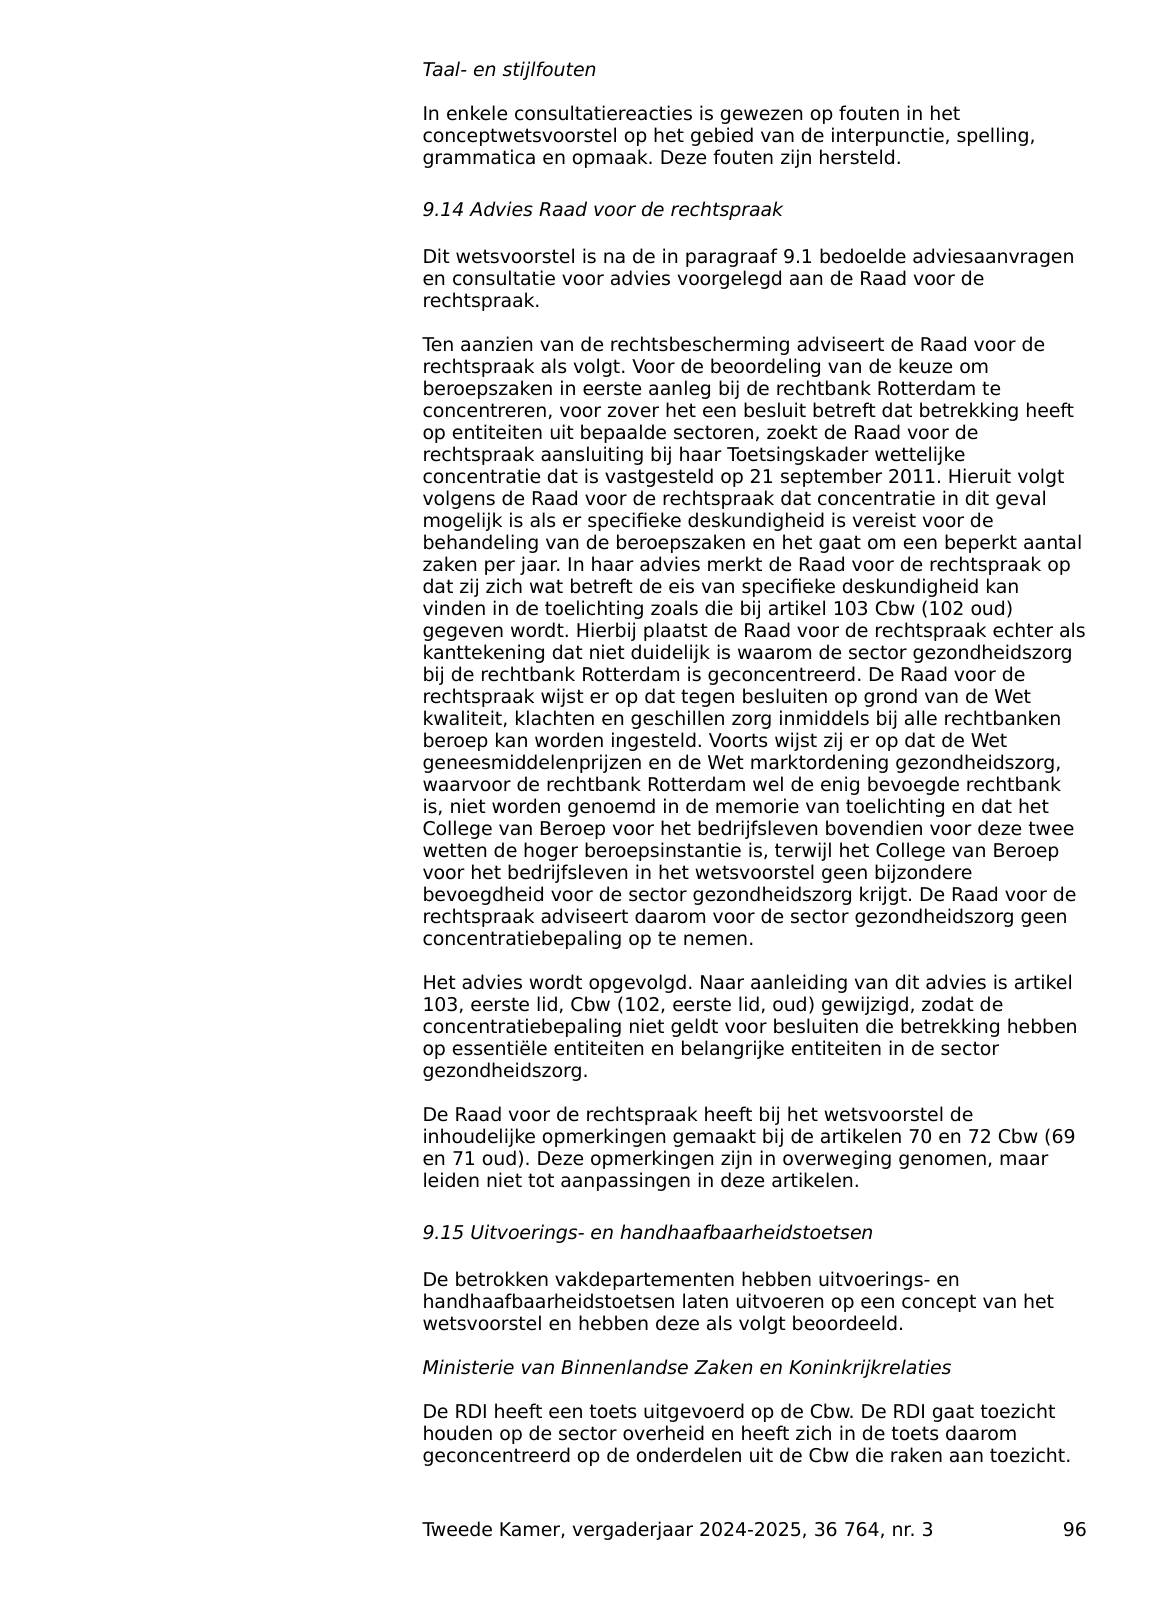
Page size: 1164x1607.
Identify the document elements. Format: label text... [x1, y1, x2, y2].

text De betrokken vakdepartementen hebben uitvoerings- en handhaafbaarheidstoetsen laten uitvoeren op een concept van het wetsvoorstel en hebben deze als volgt beoordeeld. [422, 1269, 1087, 1335]
text Dit wetsvoorstel is na de in paragraaf 9.1 bedoelde adviesaanvragen en consultatie voor advies voorgelegd aan de Raad voor de rechtspraak. [422, 246, 1087, 312]
text In enkele consultatiereacties is gewezen op fouten in het conceptwetsvoorstel op het gebied van de interpunctie, spelling, grammatica en opmaak. Deze fouten zijn hersteld. [422, 103, 1087, 169]
subtitle Ministerie van Binnenlandse Zaken en Koninkrijkrelaties [422, 1357, 1087, 1379]
text De RDI heeft een toets uitgevoerd op de Cbw. De RDI gaat toezicht houden op de sector overheid en heeft zich in de toets daarom geconcentreerd op de onderdelen uit de Cbw die raken aan toezicht. [422, 1401, 1087, 1467]
text Ten aanzien van de rechtsbescherming adviseert de Raad voor de rechtspraak als volgt. Voor de beoordeling van de keuze om beroepszaken in eerste aanleg bij de rechtbank Rotterdam te concentreren, voor zover het een besluit betreft dat betrekking heeft op entiteiten uit bepaalde sectoren, zoekt de Raad voor de rechtspraak aansluiting bij haar Toetsingskader wettelijke concentratie dat is vastgesteld op 21 september 2011. Hieruit volgt volgens de Raad voor de rechtspraak dat concentratie in dit geval mogelijk is als er specifieke deskundigheid is vereist voor de behandeling van de beroepszaken en het gaat om een beperkt aantal zaken per jaar. In haar advies merkt de Raad voor de rechtspraak op dat zij zich wat betreft de eis van specifieke deskundigheid kan vinden in de toelichting zoals die bij artikel 103 Cbw (102 oud) gegeven wordt. Hierbij plaatst de Raad voor de rechtspraak echter als kanttekening dat niet duidelijk is waarom de sector gezondheidszorg bij de rechtbank Rotterdam is geconcentreerd. De Raad voor de rechtspraak wijst er op dat tegen besluiten op grond van de Wet kwaliteit, klachten en geschillen zorg inmiddels bij alle rechtbanken beroep kan worden ingesteld. Voorts wijst zij er op dat de Wet geneesmiddelenprijzen en de Wet marktordening gezondheidszorg, waarvoor de rechtbank Rotterdam wel de enig bevoegde rechtbank is, niet worden genoemd in de memorie van toelichting en dat het College van Beroep voor het bedrijfsleven bovendien voor deze twee wetten de hoger beroepsinstantie is, terwijl het College van Beroep voor het bedrijfsleven in het wetsvoorstel geen bijzondere bevoegdheid voor de sector gezondheidszorg krijgt. De Raad voor de rechtspraak adviseert daarom voor de sector gezondheidszorg geen concentratiebepaling op te nemen. [422, 334, 1087, 950]
text De Raad voor de rechtspraak heeft bij het wetsvoorstel de inhoudelijke opmerkingen gemaakt bij de artikelen 70 en 72 Cbw (69 en 71 oud). Deze opmerkingen zijn in overweging genomen, maar leiden niet tot aanpassingen in deze artikelen. [422, 1104, 1087, 1192]
text Het advies wordt opgevolgd. Naar aanleiding van dit advies is artikel 103, eerste lid, Cbw (102, eerste lid, oud) gewijzigd, zodat de concentratiebepaling niet geldt voor besluiten die betrekking hebben op essentiële entiteiten en belangrijke entiteiten in de sector gezondheidszorg. [422, 972, 1087, 1082]
subtitle 9.14 Advies Raad voor de rechtspraak [422, 199, 1087, 221]
subtitle Taal- en stijlfouten [422, 59, 1087, 81]
subtitle 9.15 Uitvoerings- en handhaafbaarheidstoetsen [422, 1222, 1087, 1244]
